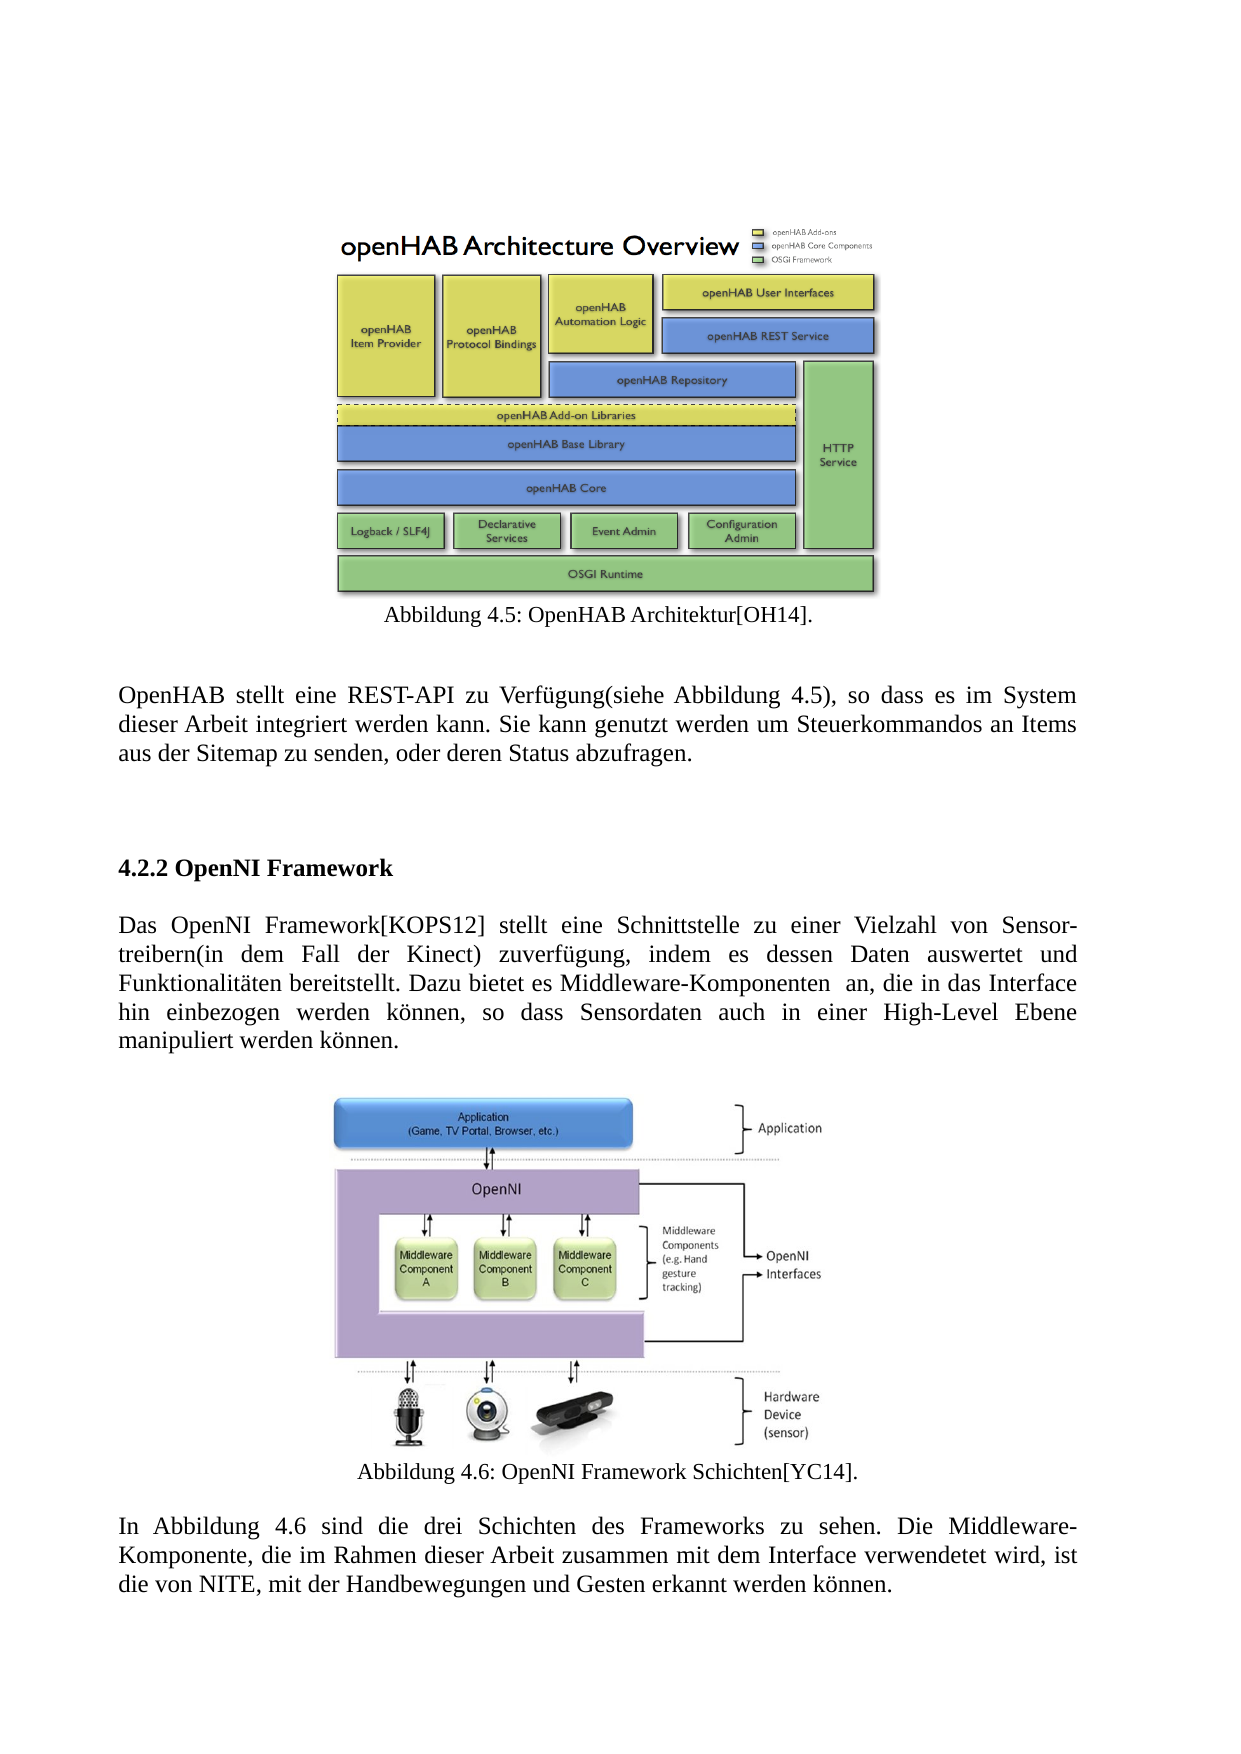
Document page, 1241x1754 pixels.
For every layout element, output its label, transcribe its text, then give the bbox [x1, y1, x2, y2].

text In Abbildung 4.6 sind die drei Schichten des Frameworks zu sehen. Die Middleware-Komponente, die im Rahmen dieser Arbeit zusammen mit dem Interface verwendetet wird, ist die von NITE, mit der Handbewegungen und Gesten erkannt werden können. [118, 1511, 1078, 1597]
picture [328, 1094, 903, 1459]
picture [328, 223, 882, 599]
text OpenHAB stellt eine REST-API zu Verfügung(siehe Abbildung 4.5), so dass es im System dieser Arbeit integriert werden kann. Sie kann genutzt werden um Steuerkommandos an Items aus der Sitemap zu senden, oder deren Status abzufragen. [118, 680, 1078, 767]
text 4.2.2 OpenNI Framework [118, 853, 1078, 882]
text Das OpenNI Framework[KOPS12] stellt eine Schnittstelle zu einer Vielzahl von Sensor-treibern(in dem Fall der Kinect) zuverfügung, indem es dessen Daten auswertet und Funktionalitäten bereitstellt. Dazu bietet es Middleware-Komponenten an, die in das Interface hin einbezogen werden können, so dass Sensordaten auch in einer High-Level Ebene manipuliert werden können. [118, 910, 1078, 1054]
text Abbildung 4.6: OpenNI Framework Schichten[YC14]. [118, 1083, 1078, 1485]
text Abbildung 4.5: OpenHAB Architektur[OH14]. [118, 204, 1078, 628]
